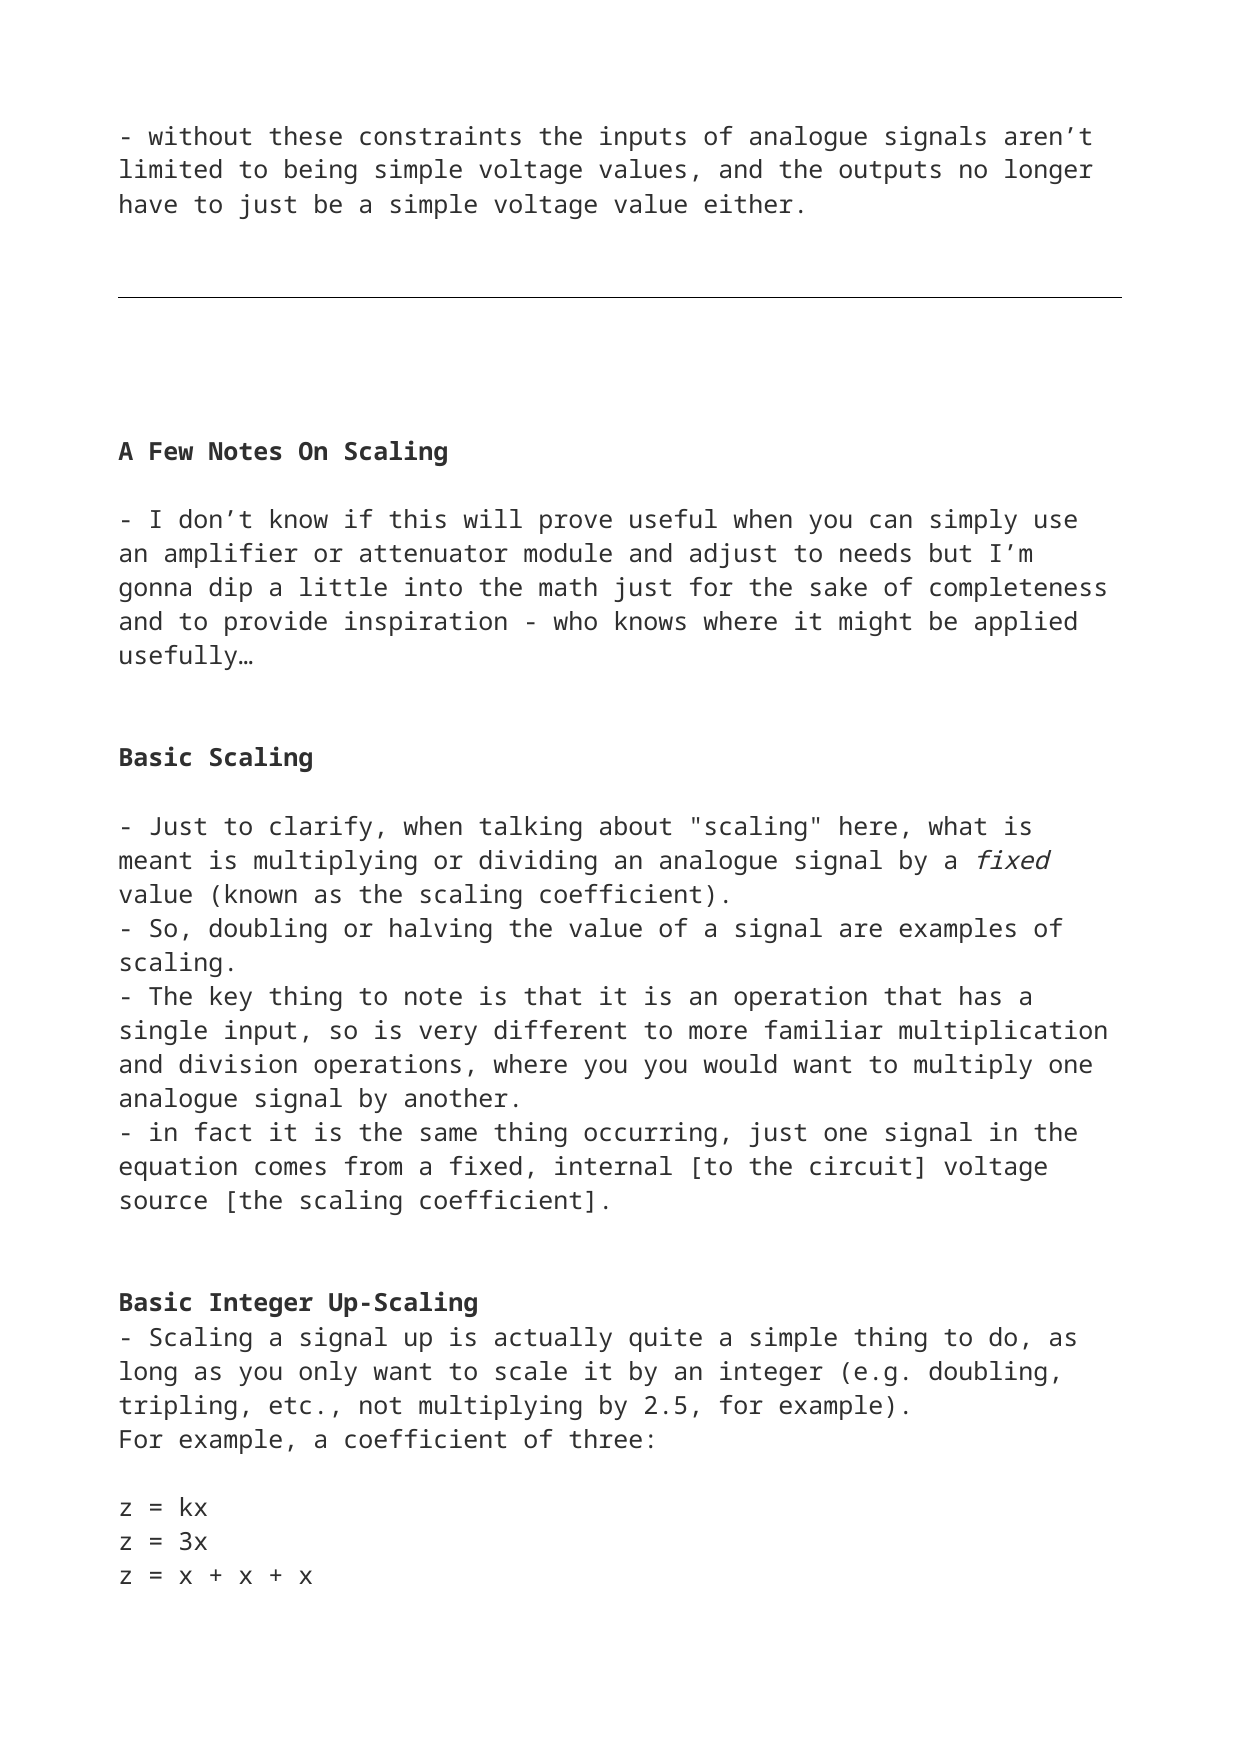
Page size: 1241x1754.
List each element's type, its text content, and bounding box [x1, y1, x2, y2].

text Basic Scaling [118, 740, 1122, 774]
text - I don’t know if this will prove useful when you can simply use an amplifier or attenuator module and adjust to needs but I’m gonna dip a little into the math just for the sake of completeness and to provide inspiration - who knows where it might be applied usefully… [118, 502, 1122, 672]
text Basic Integer Up-Scaling [118, 1285, 1122, 1319]
text - Scaling a signal up is actually quite a simple thing to do, as long as you only want to scale it by an integer (e.g. doubling, tripling, etc., not multiplying by 2.5, for example). [118, 1319, 1122, 1421]
text - in fact it is the same thing occurring, just one signal in the equation comes from a fixed, internal [to the circuit] voltage source [the scaling coefficient]. [118, 1115, 1122, 1217]
text A Few Notes On Scaling [118, 433, 1122, 468]
text z = x + x + x [118, 1558, 1122, 1592]
text - without these constraints the inputs of analogue signals aren’t limited to being simple voltage values, and the outputs no longer have to just be a simple voltage value either. [118, 118, 1122, 220]
text For example, a coefficient of three: [118, 1421, 1122, 1455]
text - The key thing to note is that it is an operation that has a single input, so is very different to more familiar multiplication and division operations, where you you would want to multiply one analogue signal by another. [118, 978, 1122, 1115]
text - Just to clarify, when talking about "scaling" here, what is meant is multiplying or dividing an analogue signal by a fixed value (known as the scaling coefficient). [118, 808, 1122, 910]
text - So, doubling or halving the value of a signal are examples of scaling. [118, 910, 1122, 978]
text z = 3x [118, 1523, 1122, 1558]
text z = kx [118, 1489, 1122, 1523]
